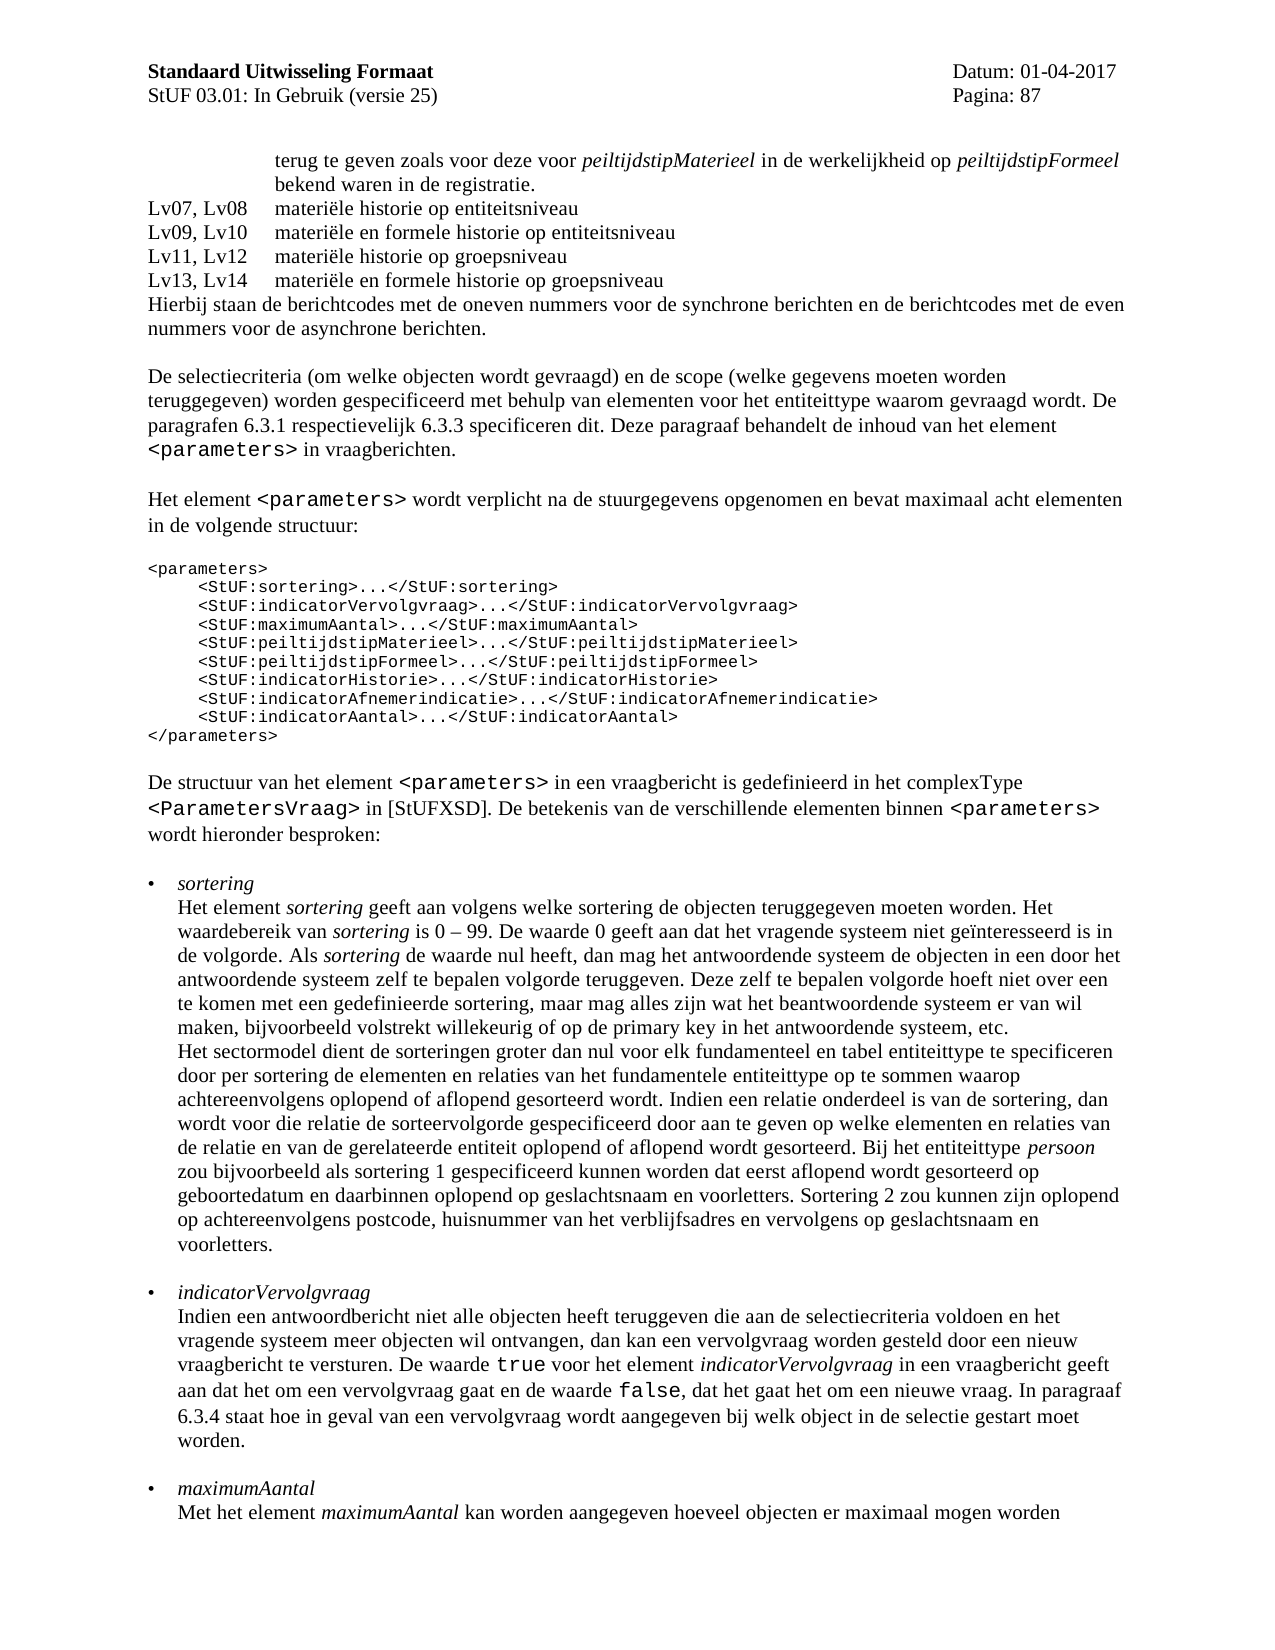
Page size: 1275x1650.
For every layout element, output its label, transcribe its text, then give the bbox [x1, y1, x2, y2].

text <parameters> [148, 561, 1127, 579]
text </parameters> [148, 728, 1127, 746]
table_cell [148, 148, 274, 196]
text Het element <parameters> wordt verplicht na de stuurgegevens opgenomen en bevat maximaal acht elementen in de volgende structuur: [148, 487, 1127, 537]
table_cell terug te geven zoals voor deze voor peiltijdstipMaterieel in de werkelijkheid op peiltijdstipFormeel bekend waren in de registratie. [275, 148, 1127, 196]
text <StUF:sortering>...</StUF:sortering> [148, 579, 1127, 598]
text <StUF:indicatorAfnemerindicatie>...</StUF:indicatorAfnemerindicatie> [148, 691, 1127, 709]
list sortering Het element sortering geeft aan volgens welke sortering de objecten teruggegeven moeten worden. Het waardebereik van sortering is 0 – 99. De waarde 0 geeft aan dat het vragende systeem niet geïnteresseerd is in de volgorde. Als sortering de waarde nul heeft, dan mag het antwoordende systeem de objecten in een door het antwoordende systeem zelf te bepalen volgorde teruggeven. Deze zelf te bepalen volgorde hoeft niet over een te komen met een gedefinieerde sortering, maar mag alles zijn wat het beantwoordende systeem er van wil maken, bijvoorbeeld volstrekt willekeurig of op de primary key in het antwoordende systeem, etc. Het sectormodel dient de sorteringen groter dan nul voor elk fundamenteel en tabel entiteittype te specificeren door per sortering de elementen en relaties van het fundamentele entiteittype op te sommen waarop achtereenvolgens oplopend of aflopend gesorteerd wordt. Indien een relatie onderdeel is van de sortering, dan wordt voor die relatie de sorteervolgorde gespecificeerd door aan te geven op welke elementen en relaties van de relatie en van de gerelateerde entiteit oplopend of aflopend wordt gesorteerd. Bij het entiteittype persoon zou bijvoorbeeld als sortering 1 gespecificeerd kunnen worden dat eerst aflopend wordt gesorteerd op geboortedatum en daarbinnen oplopend op geslachtsnaam en voorletters. Sortering 2 zou kunnen zijn oplopend op achtereenvolgens postcode, huisnummer van het verblijfsadres en vervolgens op geslachtsnaam en voorletters. [148, 870, 1127, 1255]
text <StUF:maximumAantal>...</StUF:maximumAantal> [148, 616, 1127, 635]
table_cell Lv13, Lv14 [148, 268, 274, 292]
list maximumAantal Met het element maximumAantal kan worden aangegeven hoeveel objecten er maximaal mogen worden [148, 1476, 1127, 1524]
table_cell materiële historie op entiteitsniveau [275, 196, 1127, 220]
table_cell Lv09, Lv10 [148, 220, 274, 244]
text Indien een antwoordbericht niet alle objecten heeft teruggeven die aan de selectiecriteria voldoen en het vragende systeem meer objecten wil ontvangen, dan kan een vervolgvraag worden gesteld door een nieuw vraagbericht te versturen. De waarde true voor het element indicatorVervolgvraag in een vraagbericht geeft aan dat het om een vervolgvraag gaat en de waarde false, dat het gaat het om een nieuwe vraag. In paragraaf 6.3.4 staat hoe in geval van een vervolgvraag wordt aangegeven bij welk object in de selectie gestart moet worden. [177, 1303, 1127, 1452]
text <StUF:indicatorAantal>...</StUF:indicatorAantal> [148, 709, 1127, 728]
text <StUF:indicatorVervolgvraag>...</StUF:indicatorVervolgvraag> [148, 598, 1127, 616]
table_cell Lv11, Lv12 [148, 244, 274, 268]
table_cell materiële en formele historie op entiteitsniveau [275, 220, 1127, 244]
text De structuur van het element <parameters> in een vraagbericht is gedefinieerd in het complexType <ParametersVraag> in [StUFXSD]. De betekenis van de verschillende elementen binnen <parameters> wordt hieronder besproken: [148, 770, 1127, 846]
list indicatorVervolgvraag [148, 1279, 1127, 1303]
text <StUF:peiltijdstipFormeel>...</StUF:peiltijdstipFormeel> [148, 653, 1127, 672]
table_cell Lv07, Lv08 [148, 196, 274, 220]
table_cell materiële historie op groepsniveau [275, 244, 1127, 268]
text De selectiecriteria (om welke objecten wordt gevraagd) en de scope (welke gegevens moeten worden teruggegeven) worden gespecificeerd met behulp van elementen voor het entiteittype waarom gevraagd wordt. De paragrafen 6.3.1 respectievelijk 6.3.3 specificeren dit. Deze paragraaf behandelt de inhoud van het element <parameters> in vraagberichten. [148, 364, 1127, 462]
text <StUF:peiltijdstipMaterieel>...</StUF:peiltijdstipMaterieel> [148, 635, 1127, 653]
table_cell materiële en formele historie op groepsniveau [275, 268, 1127, 292]
text Hierbij staan de berichtcodes met de oneven nummers voor de synchrone berichten en de berichtcodes met de even nummers voor de asynchrone berichten. [148, 292, 1127, 340]
text <StUF:indicatorHistorie>...</StUF:indicatorHistorie> [148, 672, 1127, 691]
